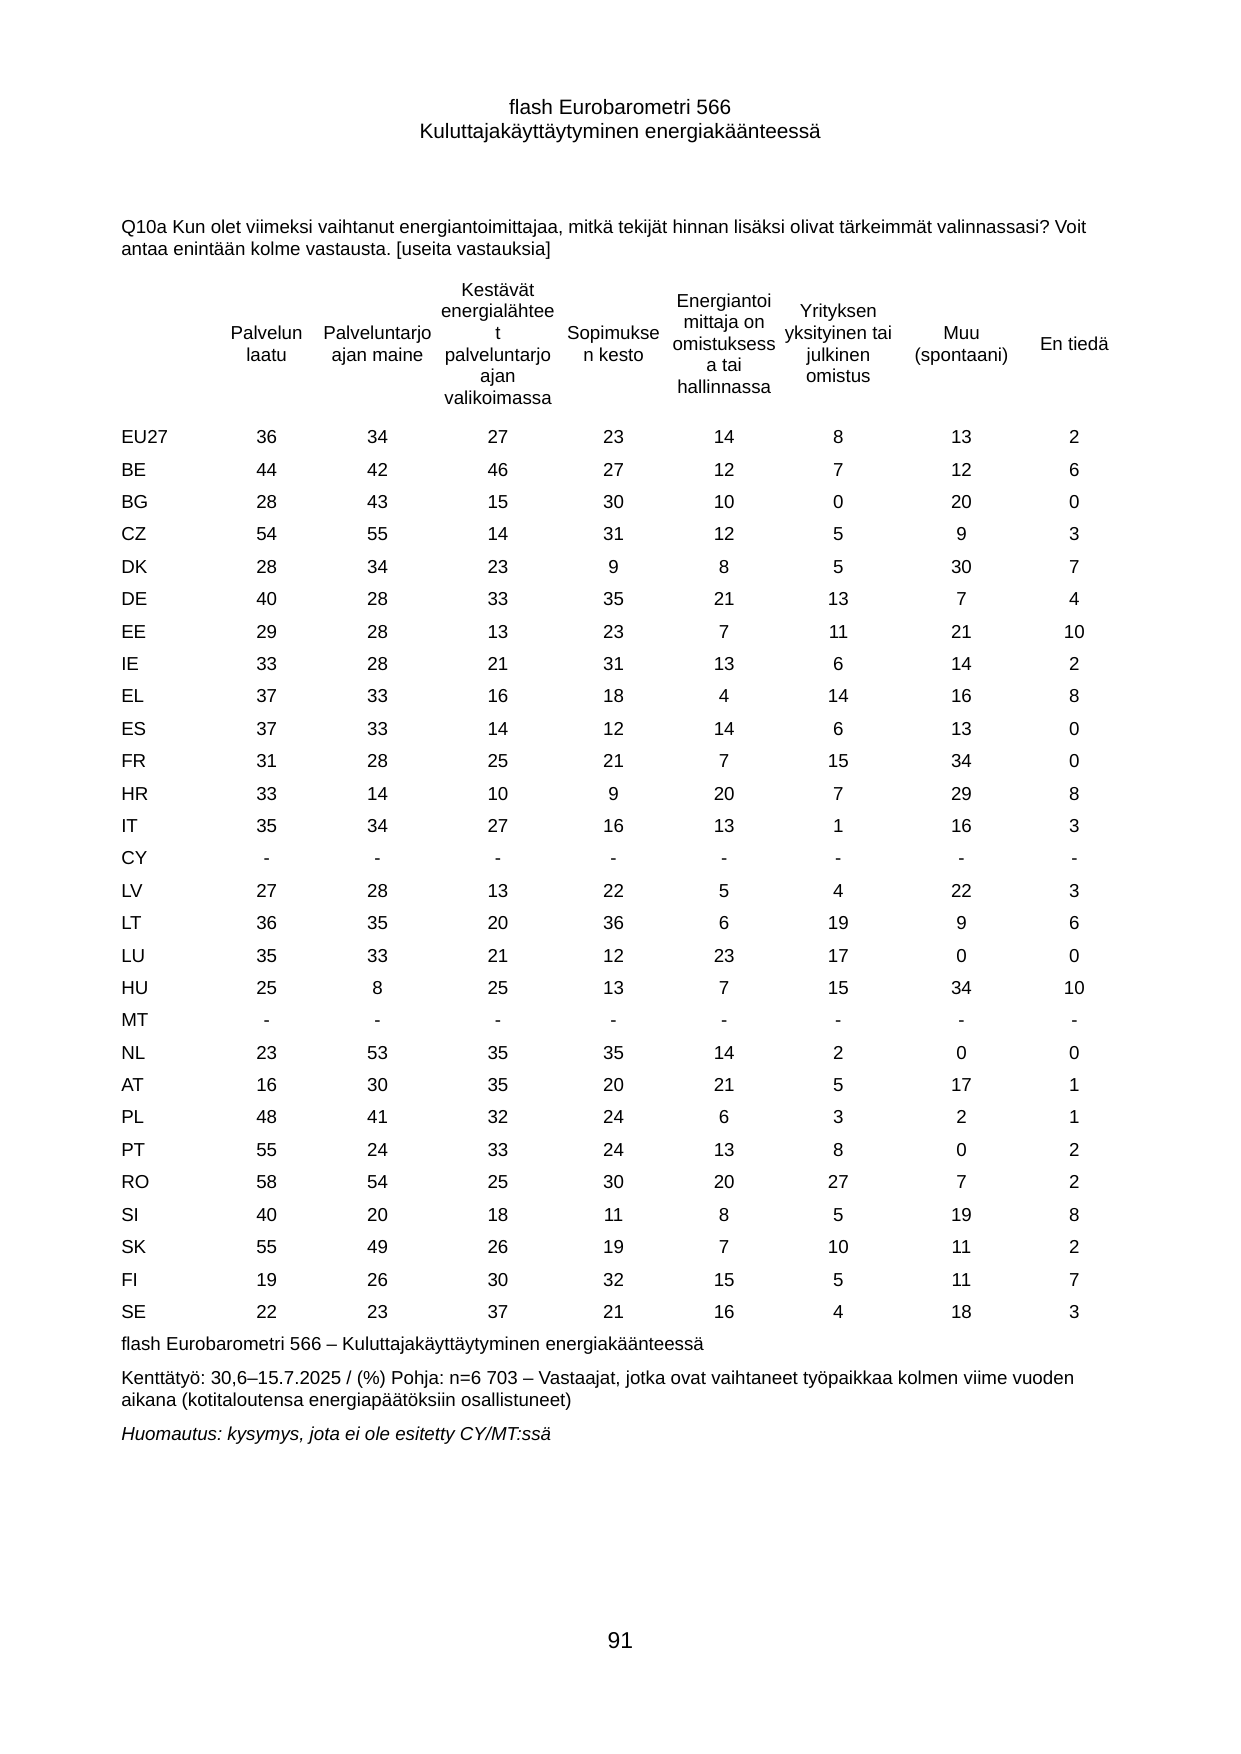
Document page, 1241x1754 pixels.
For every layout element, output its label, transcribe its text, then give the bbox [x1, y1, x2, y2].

table_cell 14 [896, 648, 1026, 680]
table_cell 14 [668, 421, 780, 453]
table_cell 12 [668, 453, 780, 485]
table_cell 4 [1026, 583, 1122, 615]
table_cell 28 [318, 648, 437, 680]
table_cell 12 [559, 939, 668, 971]
table_cell EE [118, 615, 215, 647]
table_cell 37 [215, 680, 318, 712]
table_cell 20 [668, 1166, 780, 1198]
table_cell 3 [1026, 1295, 1122, 1328]
table_cell 10 [1026, 971, 1122, 1004]
table_cell 8 [1026, 777, 1122, 809]
table_cell 25 [437, 745, 559, 777]
table_cell 2 [896, 1101, 1026, 1133]
table_cell Yrityksen yksityinen tai julkinen omistus [780, 266, 896, 421]
table_cell 4 [780, 1295, 896, 1328]
table_cell 2 [1026, 1133, 1122, 1166]
table_cell - [437, 1004, 559, 1036]
table_cell 8 [780, 421, 896, 453]
table_cell Energiantoimittaja on omistuksessa tai hallinnassa [668, 266, 780, 421]
table_cell - [668, 842, 780, 874]
table_cell 8 [1026, 680, 1122, 712]
table_cell HR [118, 777, 215, 809]
table_cell flash Eurobarometri 566 – Kuluttajakäyttäytyminen energiakäänteessä [118, 1328, 1122, 1360]
table_cell PT [118, 1133, 215, 1166]
table_cell 34 [318, 809, 437, 842]
table_cell 32 [559, 1263, 668, 1295]
table_cell 32 [437, 1101, 559, 1133]
table_cell - [896, 842, 1026, 874]
table_cell 23 [318, 1295, 437, 1328]
table_cell 13 [668, 809, 780, 842]
table_cell 28 [318, 874, 437, 907]
table_cell 55 [215, 1231, 318, 1263]
table_cell 7 [668, 1231, 780, 1263]
table_cell 9 [896, 907, 1026, 939]
table_cell 30 [896, 550, 1026, 583]
table_cell SK [118, 1231, 215, 1263]
table_cell 7 [668, 615, 780, 647]
table_cell 58 [215, 1166, 318, 1198]
table_cell 44 [215, 453, 318, 485]
table_cell 19 [215, 1263, 318, 1295]
table_cell AT [118, 1069, 215, 1101]
table_cell 5 [668, 874, 780, 907]
table_cell 27 [437, 809, 559, 842]
table_cell 12 [896, 453, 1026, 485]
table_cell 30 [559, 1166, 668, 1198]
table_cell 49 [318, 1231, 437, 1263]
table_cell BG [118, 485, 215, 518]
table_cell 5 [780, 1198, 896, 1231]
table_cell 21 [437, 939, 559, 971]
table_cell 35 [559, 583, 668, 615]
table_cell 0 [896, 1036, 1026, 1068]
table_cell 20 [559, 1069, 668, 1101]
table_cell 13 [668, 1133, 780, 1166]
table_cell 14 [668, 712, 780, 744]
table_cell 0 [1026, 939, 1122, 971]
table_cell 0 [780, 485, 896, 518]
table_cell LT [118, 907, 215, 939]
table_cell 28 [215, 485, 318, 518]
table_cell 21 [437, 648, 559, 680]
table_cell 9 [896, 518, 1026, 550]
table_cell 2 [1026, 1231, 1122, 1263]
table_cell 23 [559, 615, 668, 647]
table_cell 26 [318, 1263, 437, 1295]
table_cell 15 [668, 1263, 780, 1295]
table_cell 0 [896, 1133, 1026, 1166]
table_cell Sopimuksen kesto [559, 266, 668, 421]
table_cell 30 [437, 1263, 559, 1295]
table_cell 21 [668, 1069, 780, 1101]
table_cell 31 [559, 648, 668, 680]
table_cell 6 [668, 907, 780, 939]
table_header Q10a Kun olet viimeksi vaihtanut energiantoimittajaa, mitkä tekijät hinnan lisäksi olivat tärkeimmät valinnassasi? Voit antaa enintään kolme vastausta. [useita vastauksia] [118, 209, 1122, 266]
table_cell 7 [896, 583, 1026, 615]
table_cell 25 [437, 1166, 559, 1198]
table_cell 33 [437, 583, 559, 615]
table_cell - [318, 1004, 437, 1036]
table_cell 12 [668, 518, 780, 550]
table_cell LV [118, 874, 215, 907]
table_cell 10 [780, 1231, 896, 1263]
table_cell FI [118, 1263, 215, 1295]
table_cell 24 [559, 1101, 668, 1133]
table_cell 35 [559, 1036, 668, 1068]
table_cell 18 [437, 1198, 559, 1231]
table_cell - [215, 1004, 318, 1036]
table_cell 21 [668, 583, 780, 615]
table_cell [118, 266, 215, 421]
table_cell 7 [1026, 1263, 1122, 1295]
table_cell - [780, 842, 896, 874]
table_cell 28 [215, 550, 318, 583]
table_cell 8 [668, 1198, 780, 1231]
table_cell 31 [559, 518, 668, 550]
table_cell 55 [215, 1133, 318, 1166]
table_cell 22 [896, 874, 1026, 907]
table_cell 0 [1026, 745, 1122, 777]
table_cell 53 [318, 1036, 437, 1068]
table_cell Kestävät energialähteet palveluntarjoajan valikoimassa [437, 266, 559, 421]
table_cell 15 [437, 485, 559, 518]
table_cell 25 [215, 971, 318, 1004]
table_cell 35 [437, 1069, 559, 1101]
table_cell 35 [215, 939, 318, 971]
table_cell 26 [437, 1231, 559, 1263]
table_cell 20 [318, 1198, 437, 1231]
table_cell 33 [318, 939, 437, 971]
table_cell RO [118, 1166, 215, 1198]
table_cell 46 [437, 453, 559, 485]
table_cell 16 [668, 1295, 780, 1328]
table_cell 35 [437, 1036, 559, 1068]
table_cell - [559, 842, 668, 874]
table_cell 33 [437, 1133, 559, 1166]
table_cell 4 [668, 680, 780, 712]
table_cell 21 [896, 615, 1026, 647]
table_cell 36 [215, 421, 318, 453]
table_cell 3 [1026, 874, 1122, 907]
table_cell 3 [780, 1101, 896, 1133]
table_cell 20 [668, 777, 780, 809]
table_cell 10 [437, 777, 559, 809]
table_cell 40 [215, 583, 318, 615]
table_cell 40 [215, 1198, 318, 1231]
table_cell 36 [215, 907, 318, 939]
table_cell DK [118, 550, 215, 583]
table_cell - [896, 1004, 1026, 1036]
table_cell Palveluntarjoajan maine [318, 266, 437, 421]
table_cell 11 [896, 1263, 1026, 1295]
table_cell 8 [318, 971, 437, 1004]
table_cell 28 [318, 583, 437, 615]
table_cell 7 [780, 453, 896, 485]
table_cell 35 [318, 907, 437, 939]
table_cell 8 [780, 1133, 896, 1166]
table_cell 10 [1026, 615, 1122, 647]
table_cell 36 [559, 907, 668, 939]
table_cell 27 [437, 421, 559, 453]
table_cell 8 [1026, 1198, 1122, 1231]
table_cell 24 [559, 1133, 668, 1166]
table_cell 6 [780, 712, 896, 744]
table_cell 55 [318, 518, 437, 550]
table_cell 23 [437, 550, 559, 583]
table_cell 6 [668, 1101, 780, 1133]
table_cell 13 [896, 421, 1026, 453]
table_cell 13 [780, 583, 896, 615]
table_cell 16 [559, 809, 668, 842]
table_cell 17 [780, 939, 896, 971]
table_cell 30 [559, 485, 668, 518]
table_cell 13 [896, 712, 1026, 744]
table_cell SI [118, 1198, 215, 1231]
table_cell 7 [668, 971, 780, 1004]
table_cell 5 [780, 518, 896, 550]
table_cell 19 [896, 1198, 1026, 1231]
table_cell 1 [780, 809, 896, 842]
table_cell 15 [780, 745, 896, 777]
table_cell 13 [559, 971, 668, 1004]
table_cell 0 [1026, 485, 1122, 518]
table_cell 16 [896, 809, 1026, 842]
table_cell 0 [1026, 1036, 1122, 1068]
table_cell 21 [559, 745, 668, 777]
table_cell 6 [1026, 907, 1122, 939]
table_cell En tiedä [1026, 266, 1122, 421]
table_cell IE [118, 648, 215, 680]
table_cell 54 [318, 1166, 437, 1198]
table_cell 33 [318, 712, 437, 744]
table_cell 22 [215, 1295, 318, 1328]
table_cell 11 [780, 615, 896, 647]
table_cell 16 [437, 680, 559, 712]
table_cell 10 [668, 485, 780, 518]
table_cell 5 [780, 550, 896, 583]
table_cell 11 [896, 1231, 1026, 1263]
table_cell 4 [780, 874, 896, 907]
table_cell 7 [896, 1166, 1026, 1198]
table_cell 13 [668, 648, 780, 680]
table_cell 6 [1026, 453, 1122, 485]
table_cell PL [118, 1101, 215, 1133]
table_cell 34 [896, 971, 1026, 1004]
table_cell - [1026, 842, 1122, 874]
table_cell Kenttätyö: 30,6–15.7.2025 / (%) Pohja: n=6 703 – Vastaajat, jotka ovat vaihtaneet työpaikkaa kolmen viime vuoden aikana (kotitaloutensa energiapäätöksiin osallistuneet) [118, 1360, 1122, 1417]
table_cell 23 [668, 939, 780, 971]
table_cell 2 [1026, 1166, 1122, 1198]
table_cell 34 [896, 745, 1026, 777]
table_cell 0 [896, 939, 1026, 971]
table_cell 23 [215, 1036, 318, 1068]
table_cell 34 [318, 421, 437, 453]
table_cell 42 [318, 453, 437, 485]
table_cell 7 [668, 745, 780, 777]
table_cell Muu (spontaani) [896, 266, 1026, 421]
table_cell 17 [896, 1069, 1026, 1101]
table_cell - [780, 1004, 896, 1036]
table_cell 14 [780, 680, 896, 712]
table_cell - [318, 842, 437, 874]
table_cell 24 [318, 1133, 437, 1166]
table_cell 29 [215, 615, 318, 647]
table_cell 35 [215, 809, 318, 842]
table_cell 27 [780, 1166, 896, 1198]
table_cell 3 [1026, 809, 1122, 842]
table_cell 33 [215, 648, 318, 680]
table_cell 37 [437, 1295, 559, 1328]
table_cell IT [118, 809, 215, 842]
table_cell 5 [780, 1069, 896, 1101]
table_cell 2 [1026, 421, 1122, 453]
table_cell 33 [215, 777, 318, 809]
table_cell 9 [559, 777, 668, 809]
table_cell 2 [780, 1036, 896, 1068]
table_cell - [437, 842, 559, 874]
table_cell 28 [318, 615, 437, 647]
table_cell 15 [780, 971, 896, 1004]
table_cell 18 [896, 1295, 1026, 1328]
table_cell BE [118, 453, 215, 485]
table_cell 7 [1026, 550, 1122, 583]
table_cell - [559, 1004, 668, 1036]
table_cell 13 [437, 874, 559, 907]
table_cell 3 [1026, 518, 1122, 550]
table_cell 12 [559, 712, 668, 744]
table_cell EL [118, 680, 215, 712]
table_cell Palvelun laatu [215, 266, 318, 421]
table_cell 6 [780, 648, 896, 680]
table_cell 30 [318, 1069, 437, 1101]
table_cell CY [118, 842, 215, 874]
table_cell 37 [215, 712, 318, 744]
table_cell 54 [215, 518, 318, 550]
table_cell 11 [559, 1198, 668, 1231]
table_cell 16 [896, 680, 1026, 712]
table_cell MT [118, 1004, 215, 1036]
table_cell 41 [318, 1101, 437, 1133]
table_cell 43 [318, 485, 437, 518]
table_cell - [215, 842, 318, 874]
table_cell 18 [559, 680, 668, 712]
table_cell SE [118, 1295, 215, 1328]
table_cell 8 [668, 550, 780, 583]
table_cell 48 [215, 1101, 318, 1133]
table_cell 29 [896, 777, 1026, 809]
table_cell 2 [1026, 648, 1122, 680]
table_cell LU [118, 939, 215, 971]
table_cell 14 [668, 1036, 780, 1068]
table_cell CZ [118, 518, 215, 550]
table_cell 25 [437, 971, 559, 1004]
table_cell 34 [318, 550, 437, 583]
table_cell 31 [215, 745, 318, 777]
table_cell 27 [215, 874, 318, 907]
table_cell EU27 [118, 421, 215, 453]
table_cell 13 [437, 615, 559, 647]
table_cell - [1026, 1004, 1122, 1036]
table_cell 16 [215, 1069, 318, 1101]
table_cell 14 [437, 518, 559, 550]
table_cell HU [118, 971, 215, 1004]
table_cell 27 [559, 453, 668, 485]
table_cell FR [118, 745, 215, 777]
table_cell 0 [1026, 712, 1122, 744]
table_cell ES [118, 712, 215, 744]
table_cell DE [118, 583, 215, 615]
table_cell 28 [318, 745, 437, 777]
table_cell 1 [1026, 1069, 1122, 1101]
table_cell 14 [437, 712, 559, 744]
table_cell 7 [780, 777, 896, 809]
table_cell 9 [559, 550, 668, 583]
table_cell 22 [559, 874, 668, 907]
table_cell 21 [559, 1295, 668, 1328]
table_cell 20 [437, 907, 559, 939]
table_cell NL [118, 1036, 215, 1068]
table_cell Huomautus: kysymys, jota ei ole esitetty CY/MT:ssä [118, 1418, 1122, 1450]
table_cell 19 [780, 907, 896, 939]
table_cell 33 [318, 680, 437, 712]
table_cell - [668, 1004, 780, 1036]
table_cell 19 [559, 1231, 668, 1263]
table_cell 14 [318, 777, 437, 809]
table_cell 23 [559, 421, 668, 453]
table_cell 5 [780, 1263, 896, 1295]
table_cell 20 [896, 485, 1026, 518]
table_cell 1 [1026, 1101, 1122, 1133]
